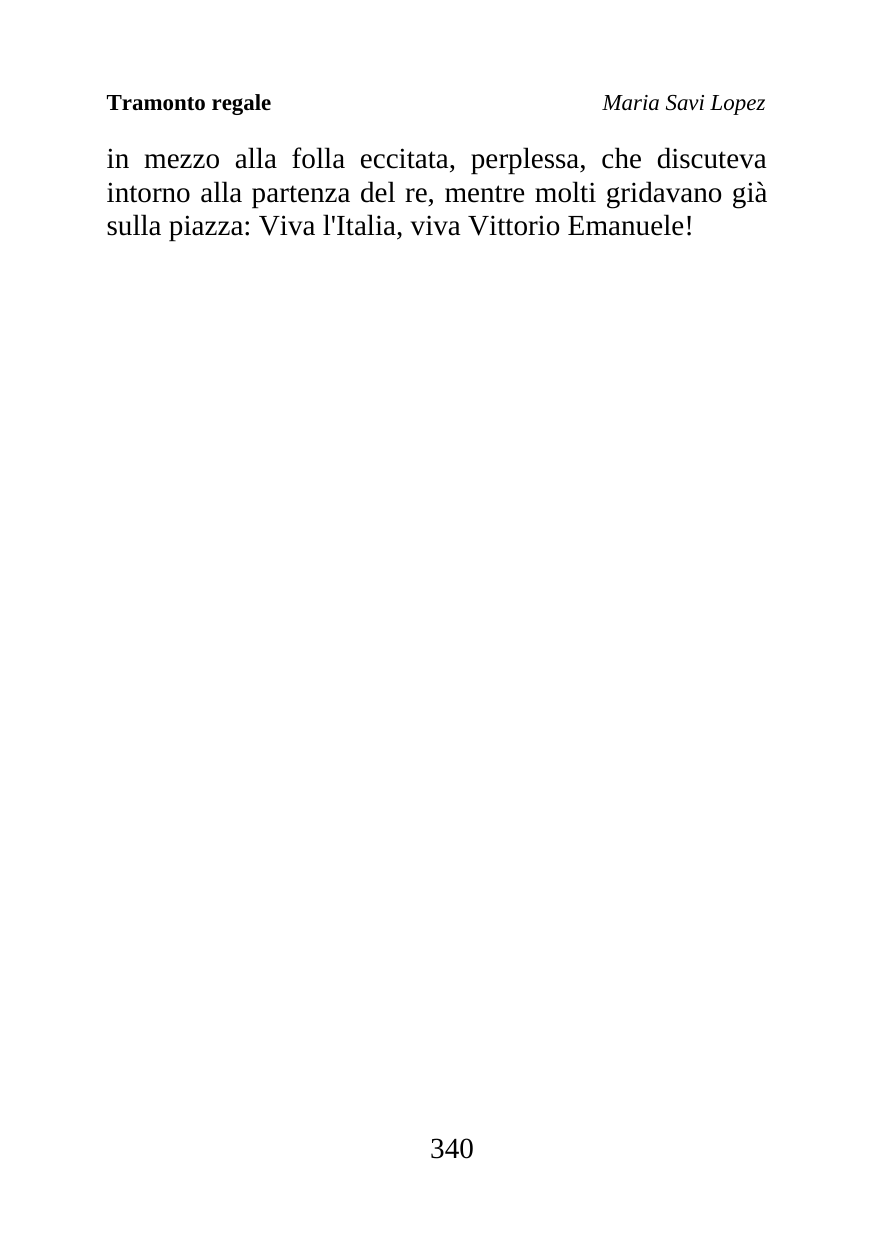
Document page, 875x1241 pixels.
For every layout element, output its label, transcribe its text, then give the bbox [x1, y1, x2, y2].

text in mezzo alla folla eccitata, perplessa, che discuteva intorno alla partenza del re, mentre molti gridavano già sulla piazza: Viva l'Italia, viva Vittorio Emanuele! [106, 141, 768, 242]
